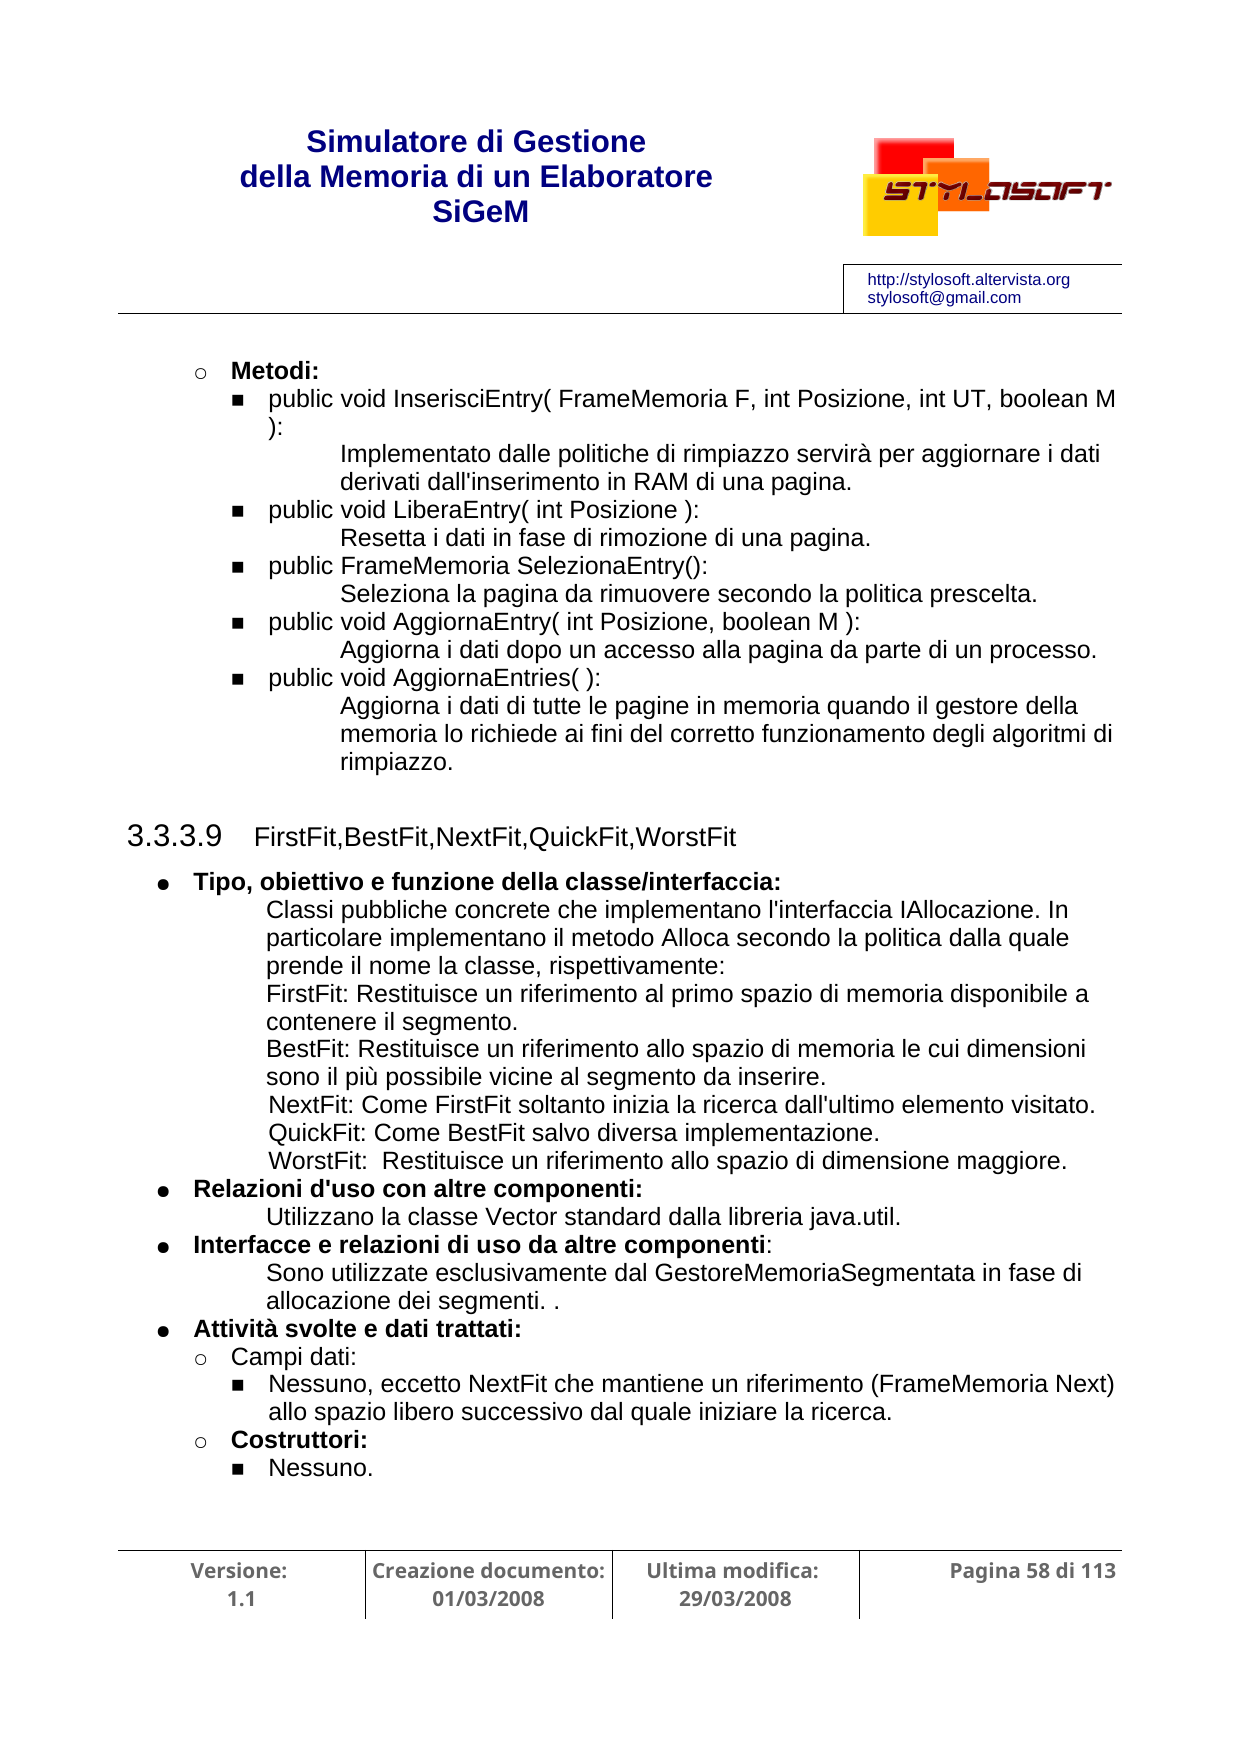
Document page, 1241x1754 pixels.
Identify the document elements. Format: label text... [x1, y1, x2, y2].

list public void LiberaEntry( int Posizione ): Resetta i dati in fase di rimozione di una pagina. [231, 496, 1122, 552]
list NextFit: Come FirstFit soltanto inizia la ricerca dall'ultimo elemento visitato. [231, 1091, 1122, 1119]
list Campi dati: [193, 1342, 1122, 1370]
list WorstFit: Restituisce un riferimento allo spazio di dimensione maggiore. [231, 1147, 1122, 1175]
list Metodi: [193, 357, 1122, 384]
list Attività svolte e dati trattati: [156, 1314, 1122, 1342]
list Interfacce e relazioni di uso da altre componenti: Sono utilizzate esclusivamente dal GestoreMemoriaSegmentata in fase di allocazione dei segmenti. . [156, 1231, 1122, 1314]
list public FrameMemoria SelezionaEntry(): Seleziona la pagina da rimuovere secondo la politica prescelta. [231, 552, 1122, 608]
list Nessuno, eccetto NextFit che mantiene un riferimento (FrameMemoria Next) allo spazio libero successivo dal quale iniziare la ricerca. [231, 1370, 1122, 1426]
list Nessuno. [231, 1454, 1122, 1482]
picture [848, 123, 1117, 247]
list public void AggiornaEntries( ): Aggiorna i dati di tutte le pagine in memoria quando il gestore della memoria lo richiede ai fini del corretto funzionamento degli algoritmi di rimpiazzo. [231, 664, 1122, 775]
subtitle FirstFit,BestFit,NextFit,QuickFit,WorstFit [118, 818, 1122, 853]
list Tipo, obiettivo e funzione della classe/interfaccia: Classi pubbliche concrete che implementano l'interfaccia IAllocazione. In particolare implementano il metodo Alloca secondo la politica dalla quale prende il nome la classe, rispettivamente: FirstFit: Restituisce un riferimento al primo spazio di memoria disponibile a contenere il segmento. BestFit: Restituisce un riferimento allo spazio di memoria le cui dimensioni sono il più possibile vicine al segmento da inserire. [156, 868, 1122, 1091]
list Relazioni d'uso con altre componenti: Utilizzano la classe Vector standard dalla libreria java.util. [156, 1175, 1122, 1231]
list Costruttori: [193, 1426, 1122, 1454]
list public void InserisciEntry( FrameMemoria F, int Posizione, int UT, boolean M ): Implementato dalle politiche di rimpiazzo servirà per aggiornare i dati derivati dall'inserimento in RAM di una pagina. [231, 384, 1122, 496]
list public void AggiornaEntry( int Posizione, boolean M ): Aggiorna i dati dopo un accesso alla pagina da parte di un processo. [231, 608, 1122, 664]
list QuickFit: Come BestFit salvo diversa implementazione. [231, 1119, 1122, 1147]
